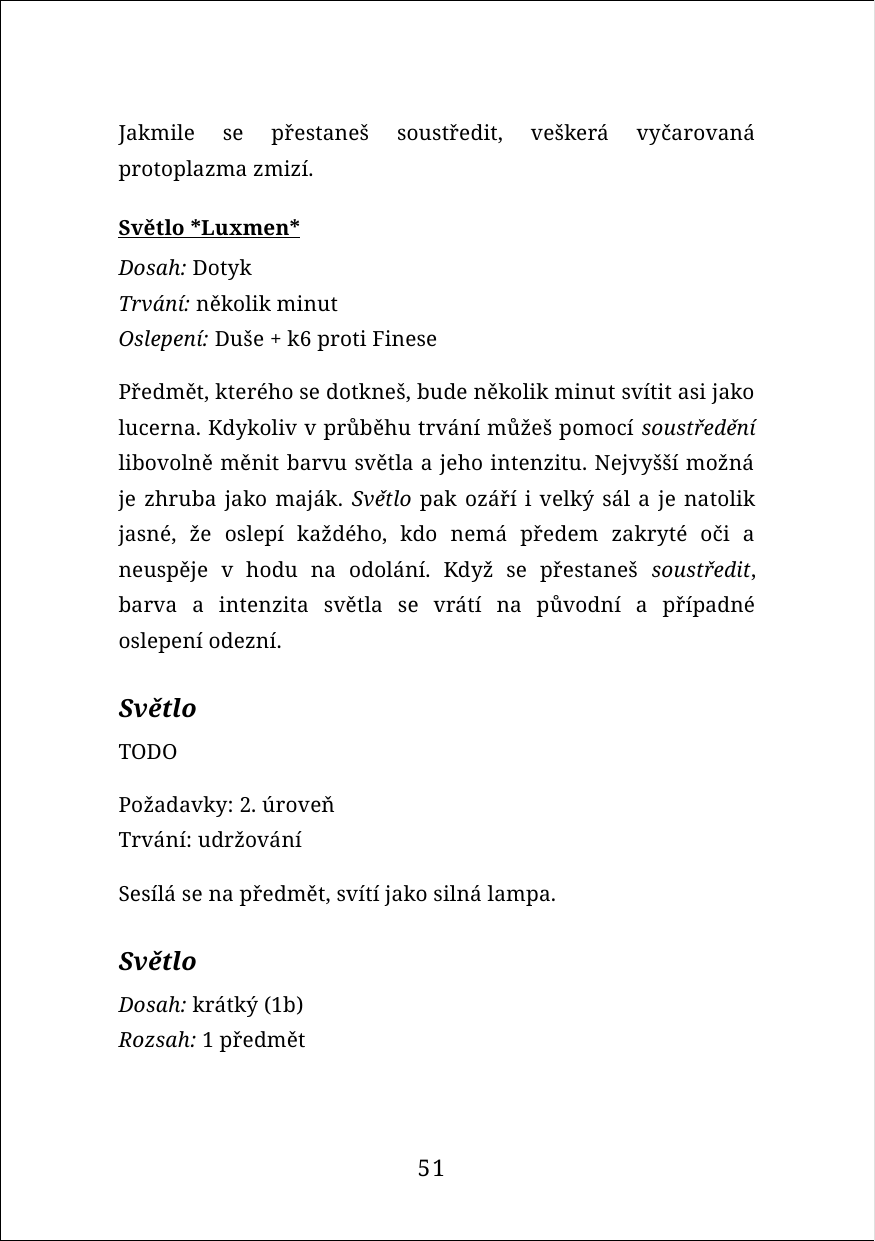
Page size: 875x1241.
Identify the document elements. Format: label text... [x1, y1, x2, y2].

text Sesílá se na předmět, svítí jako silná lampa. [118, 879, 756, 907]
subtitle Světlo [118, 691, 756, 725]
subtitle Světlo [118, 944, 756, 978]
text Předmět, kterého se dotkneš, bude několik minut svítit asi jako lucerna. Kdykoliv v průběhu trvání můžeš pomocí soustředění libovolně měnit barvu světla a jeho intenzitu. Nejvyšší možná je zhruba jako maják. Světlo pak ozáří i velký sál a je natolik jasné, že oslepí každého, kdo nemá předem zakryté oči a neuspěje v hodu na odolání. Když se přestaneš soustředit, barva a intenzita světla se vrátí na původní a případné oslepení odezní. [118, 377, 756, 654]
subtitle Světlo *Luxmen* [118, 213, 756, 241]
text Dosah: krátký (1b) Rozsah: 1 předmět [118, 990, 756, 1054]
text TODO [118, 737, 756, 765]
text Požadavky: 2. úroveň Trvání: udržování [118, 790, 756, 854]
text Jakmile se přestaneš soustředit, veškerá vyčarovaná protoplazma zmizí. [118, 118, 756, 182]
text Dosah: Dotyk Trvání: několik minut Oslepení: Duše + k6 proti Finese [118, 253, 756, 353]
